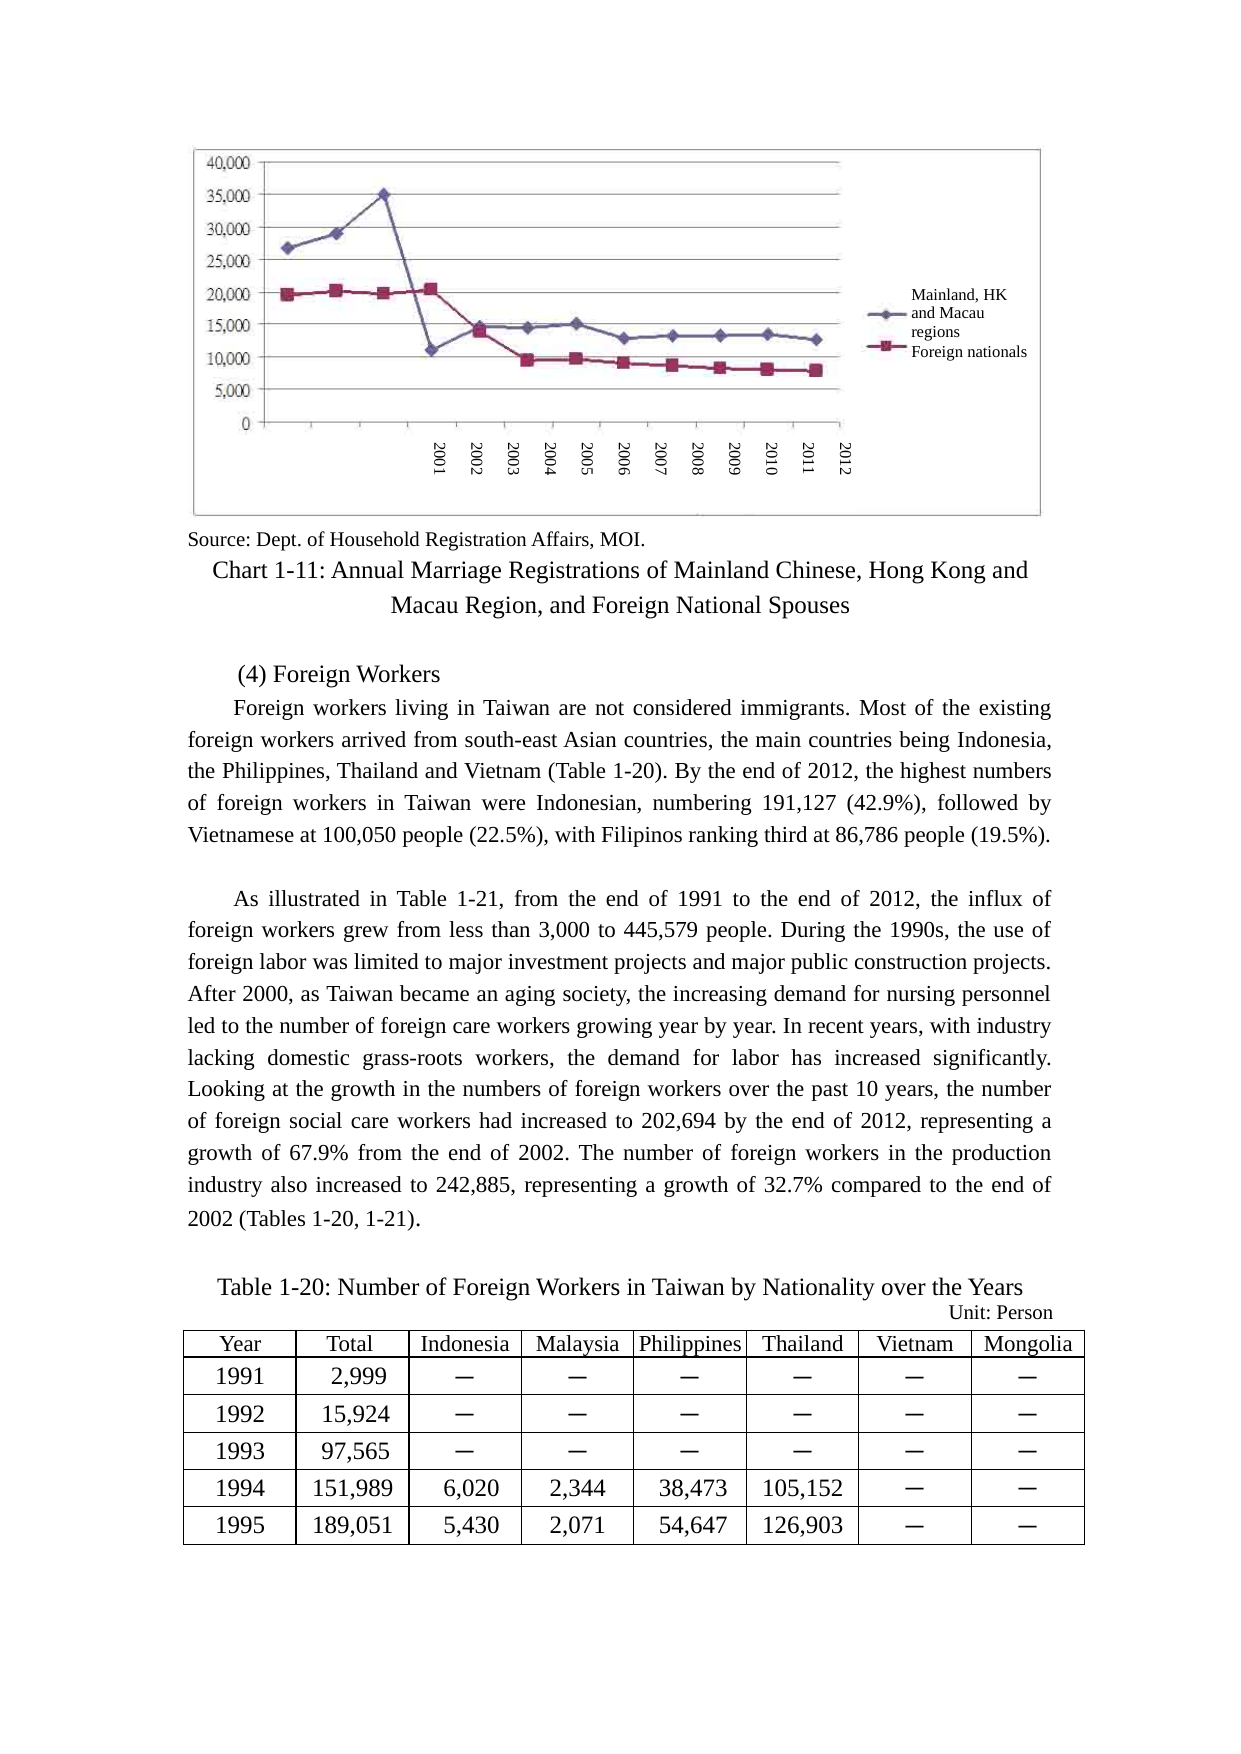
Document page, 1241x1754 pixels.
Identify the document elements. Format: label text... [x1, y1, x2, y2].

subtitle Table 1-20: Number of Foreign Workers in Taiwan by Nationality over the Years [187, 1273, 1053, 1301]
table_cell 5,430 [410, 1507, 521, 1543]
table_cell － [634, 1358, 746, 1394]
table_cell － [859, 1470, 971, 1506]
text 2010 [763, 442, 781, 510]
text (4) Foreign Workers [187, 660, 1053, 688]
text 2007 [652, 442, 671, 510]
table_cell － [410, 1358, 521, 1394]
table_cell 105,152 [747, 1470, 858, 1506]
table_header Malaysia [522, 1331, 633, 1356]
text Unit: Person [187, 1301, 1053, 1324]
table_cell 97,565 [297, 1433, 408, 1469]
table_cell － [859, 1395, 971, 1432]
table_cell 54,647 [634, 1507, 746, 1543]
table_cell 151,989 [297, 1470, 408, 1506]
table_header Year [184, 1331, 295, 1356]
text 2004 [541, 442, 560, 510]
table_cell － [859, 1433, 971, 1469]
table_cell 15,924 [297, 1395, 408, 1432]
table_cell 2,344 [522, 1470, 633, 1506]
table_cell － [634, 1395, 746, 1432]
text 2006 [615, 442, 634, 510]
table_header Mongolia [972, 1331, 1084, 1356]
table_cell 2,071 [522, 1507, 633, 1543]
text Mainland, HK and Macau regions [911, 285, 1032, 341]
text 2002 [468, 442, 486, 510]
text 2011 [799, 442, 818, 510]
table_header Vietnam [859, 1331, 971, 1356]
text 2005 [578, 442, 597, 510]
table_cell － [522, 1395, 633, 1432]
table_cell － [972, 1470, 1084, 1506]
table_cell 38,473 [634, 1470, 746, 1506]
text Foreign workers living in Taiwan are not considered immigrants. Most of the existing foreign workers arrived from south-east Asian countries, the main countries being Indonesia, the Philippines, Thailand and Vietnam (Table 1-20). By the end of 2012, the highest numbers of foreign workers in Taiwan were Indonesian, numbering 191,127 (42.9%), followed by Vietnamese at 100,050 people (22.5%), with Filipinos ranking third at 86,786 people (19.5%). [187, 695, 1053, 847]
text 2003 [504, 442, 523, 510]
table_cell － [522, 1433, 633, 1469]
table_cell － [747, 1358, 858, 1394]
table_header Indonesia [410, 1331, 521, 1356]
text Source: Dept. of Household Registration Affairs, MOI. [187, 528, 1053, 551]
table_header Philippines [634, 1331, 746, 1356]
table_cell － [972, 1507, 1084, 1543]
table_cell － [410, 1395, 521, 1432]
text 2008 [689, 442, 707, 510]
table_cell － [972, 1358, 1084, 1394]
table_cell － [859, 1507, 971, 1543]
table_cell － [522, 1358, 633, 1394]
text As illustrated in Table 1-21, from the end of 1991 to the end of 2012, the influx of foreign workers grew from less than 3,000 to 445,579 people. During the 1990s, the use of foreign labor was limited to major investment projects and major public construction projects. After 2000, as Taiwan became an aging society, the increasing demand for nursing personnel led to the number of foreign care workers growing year by year. In recent years, with industry lacking domestic grass-roots workers, the demand for labor has increased significantly. Looking at the growth in the numbers of foreign workers over the past 10 years, the number of foreign social care workers had increased to 202,694 by the end of 2012, representing a growth of 67.9% from the end of 2002. The number of foreign workers in the production industry also increased to 242,885, representing a growth of 32.7% compared to the end of 2002 (Tables 1-20, 1-21). [187, 886, 1053, 1232]
text 2001 [431, 442, 449, 510]
table_header Thailand [747, 1331, 858, 1356]
table_cell － [747, 1395, 858, 1432]
table_header Total [297, 1331, 408, 1356]
picture [188, 145, 1044, 520]
table_cell 1993 [184, 1433, 295, 1469]
table_cell 1992 [184, 1395, 295, 1432]
table_cell 1991 [184, 1358, 295, 1394]
table_cell 1995 [184, 1507, 295, 1543]
table_cell － [747, 1433, 858, 1469]
table_cell － [410, 1433, 521, 1469]
table_cell － [859, 1358, 971, 1394]
table_cell － [972, 1395, 1084, 1432]
table_cell 126,903 [747, 1507, 858, 1543]
table_cell 6,020 [410, 1470, 521, 1506]
text Chart 1-11: Annual Marriage Registrations of Mainland Chinese, Hong Kong and Macau Region, and Foreign National Spouses [187, 557, 1053, 619]
table_cell － [972, 1433, 1084, 1469]
text 2012 [836, 442, 855, 510]
text 2009 [726, 442, 744, 510]
table_cell 189,051 [297, 1507, 408, 1543]
table_cell 2,999 [297, 1358, 408, 1394]
table_cell 1994 [184, 1470, 295, 1506]
table_cell － [634, 1433, 746, 1469]
text Foreign nationals [911, 342, 1080, 361]
